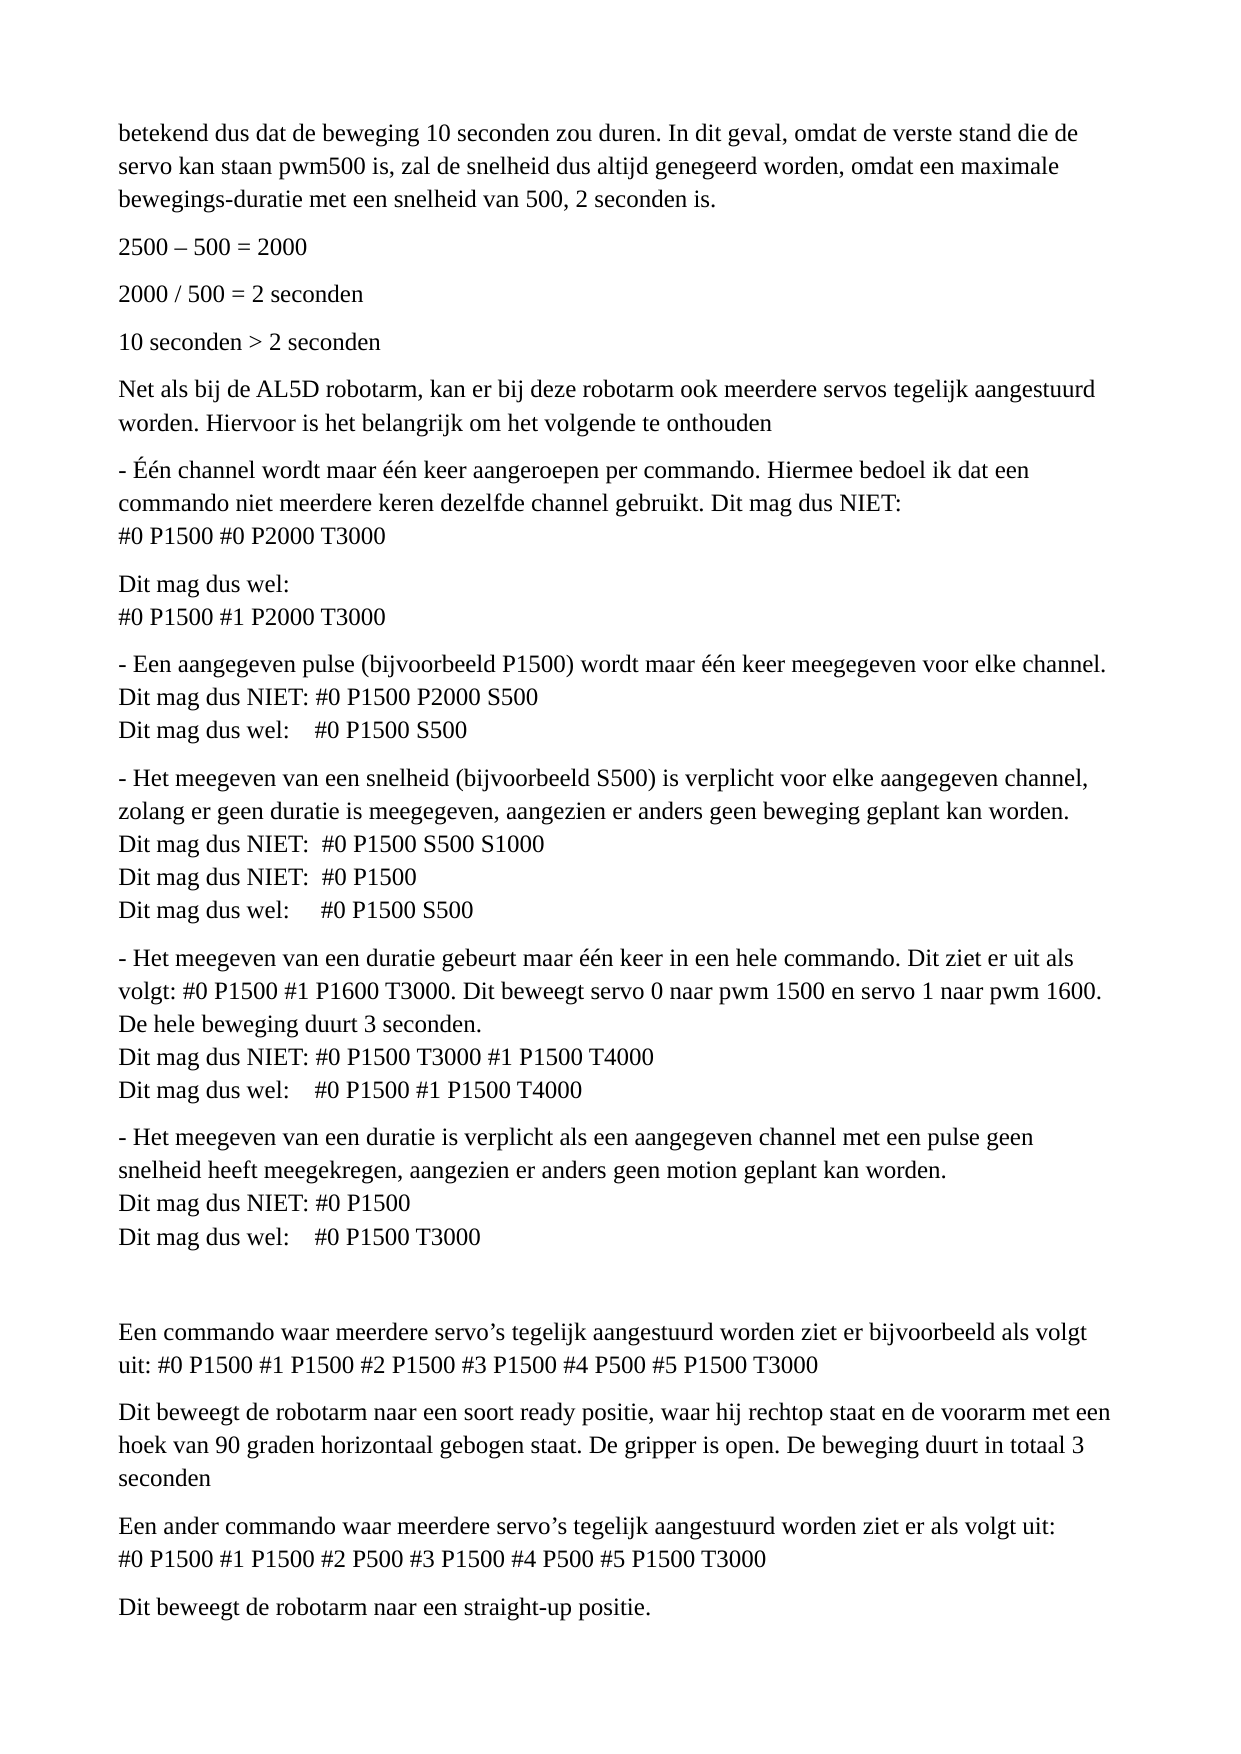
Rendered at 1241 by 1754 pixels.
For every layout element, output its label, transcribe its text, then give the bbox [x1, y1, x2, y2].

text 10 seconden > 2 seconden [118, 327, 1122, 356]
text - Één channel wordt maar één keer aangeroepen per commando. Hiermee bedoel ik dat een commando niet meerdere keren dezelfde channel gebruikt. Dit mag dus NIET: #0 P1500 #0 P2000 T3000 [118, 455, 1122, 550]
text 2500 – 500 = 2000 [118, 232, 1122, 261]
text Dit beweegt de robotarm naar een soort ready positie, waar hij rechtop staat en de voorarm met een hoek van 90 graden horizontaal gebogen staat. De gripper is open. De beweging duurt in totaal 3 seconden [118, 1397, 1122, 1492]
text betekend dus dat de beweging 10 seconden zou duren. In dit geval, omdat de verste stand die de servo kan staan pwm500 is, zal de snelheid dus altijd genegeerd worden, omdat een maximale bewegings-duratie met een snelheid van 500, 2 seconden is. [118, 118, 1122, 213]
text - Het meegeven van een duratie is verplicht als een aangegeven channel met een pulse geen snelheid heeft meegekregen, aangezien er anders geen motion geplant kan worden. Dit mag dus NIET: #0 P1500 Dit mag dus wel: #0 P1500 T3000 [118, 1122, 1122, 1250]
text Een commando waar meerdere servo’s tegelijk aangestuurd worden ziet er bijvoorbeeld als volgt uit: #0 P1500 #1 P1500 #2 P1500 #3 P1500 #4 P500 #5 P1500 T3000 [118, 1317, 1122, 1378]
text Dit beweegt de robotarm naar een straight-up positie. [118, 1592, 1122, 1620]
text Net als bij de AL5D robotarm, kan er bij deze robotarm ook meerdere servos tegelijk aangestuurd worden. Hiervoor is het belangrijk om het volgende te onthouden [118, 374, 1122, 436]
text - Het meegeven van een duratie gebeurt maar één keer in een hele commando. Dit ziet er uit als volgt: #0 P1500 #1 P1600 T3000. Dit beweegt servo 0 naar pwm 1500 en servo 1 naar pwm 1600. De hele beweging duurt 3 seconden. Dit mag dus NIET: #0 P1500 T3000 #1 P1500 T4000 Dit mag dus wel: #0 P1500 #1 P1500 T4000 [118, 943, 1122, 1104]
text 2000 / 500 = 2 seconden [118, 279, 1122, 308]
text - Het meegeven van een snelheid (bijvoorbeeld S500) is verplicht voor elke aangegeven channel, zolang er geen duratie is meegegeven, aangezien er anders geen beweging geplant kan worden. Dit mag dus NIET: #0 P1500 S500 S1000 Dit mag dus NIET: #0 P1500 Dit mag dus wel: #0 P1500 S500 [118, 763, 1122, 924]
text Een ander commando waar meerdere servo’s tegelijk aangestuurd worden ziet er als volgt uit: #0 P1500 #1 P1500 #2 P500 #3 P1500 #4 P500 #5 P1500 T3000 [118, 1511, 1122, 1573]
text Dit mag dus wel: #0 P1500 #1 P2000 T3000 [118, 569, 1122, 631]
text - Een aangegeven pulse (bijvoorbeeld P1500) wordt maar één keer meegegeven voor elke channel. Dit mag dus NIET: #0 P1500 P2000 S500 Dit mag dus wel: #0 P1500 S500 [118, 649, 1122, 744]
